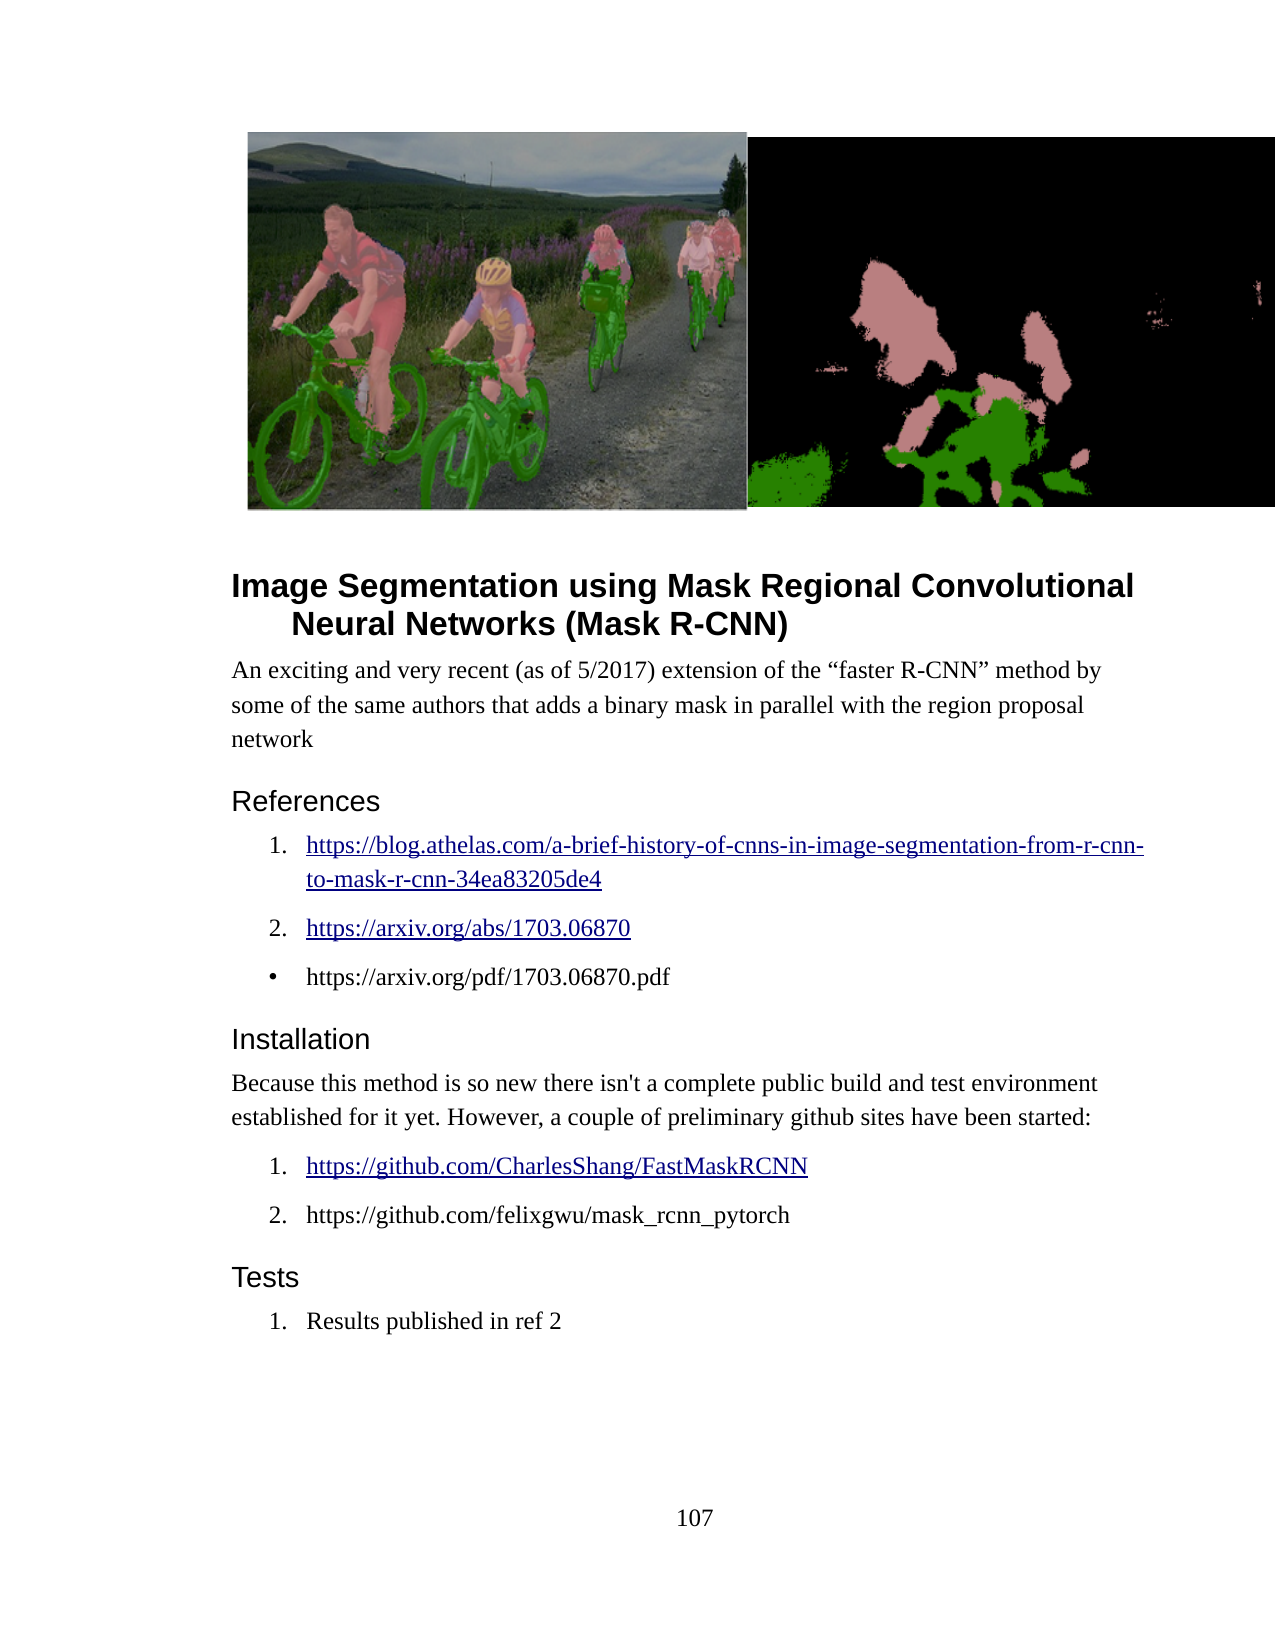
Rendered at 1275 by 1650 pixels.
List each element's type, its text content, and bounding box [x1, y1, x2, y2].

list https://github.com/CharlesShang/FastMaskRCNN [269, 1151, 1158, 1180]
list https://github.com/felixgwu/mask_rcnn_pytorch [269, 1201, 1158, 1229]
list https://arxiv.org/abs/1703.06870 [269, 913, 1158, 942]
list Results published in ref 2 [269, 1306, 1158, 1335]
text Because this method is so new there isn't a complete public build and test environment established for it yet. However, a couple of preliminary github sites have been started: [231, 1068, 1158, 1131]
list https://arxiv.org/pdf/1703.06870.pdf [269, 962, 1158, 991]
subtitle References [231, 784, 1158, 817]
list https://blog.athelas.com/a-brief-history-of-cnns-in-image-segmentation-from-r-cnn-to-mask-r-cnn-34ea83205de4 [269, 830, 1158, 893]
text An exciting and very recent (as of 5/2017) extension of the “faster R-CNN” method by some of the same authors that adds a binary mask in parallel with the region proposal network [231, 655, 1158, 753]
subtitle Installation [231, 1022, 1158, 1055]
picture [247, 132, 1275, 511]
subtitle Tests [231, 1260, 1158, 1293]
subtitle Image Segmentation using Mask Regional Convolutional Neural Networks (Mask R-CNN) [231, 566, 1158, 643]
